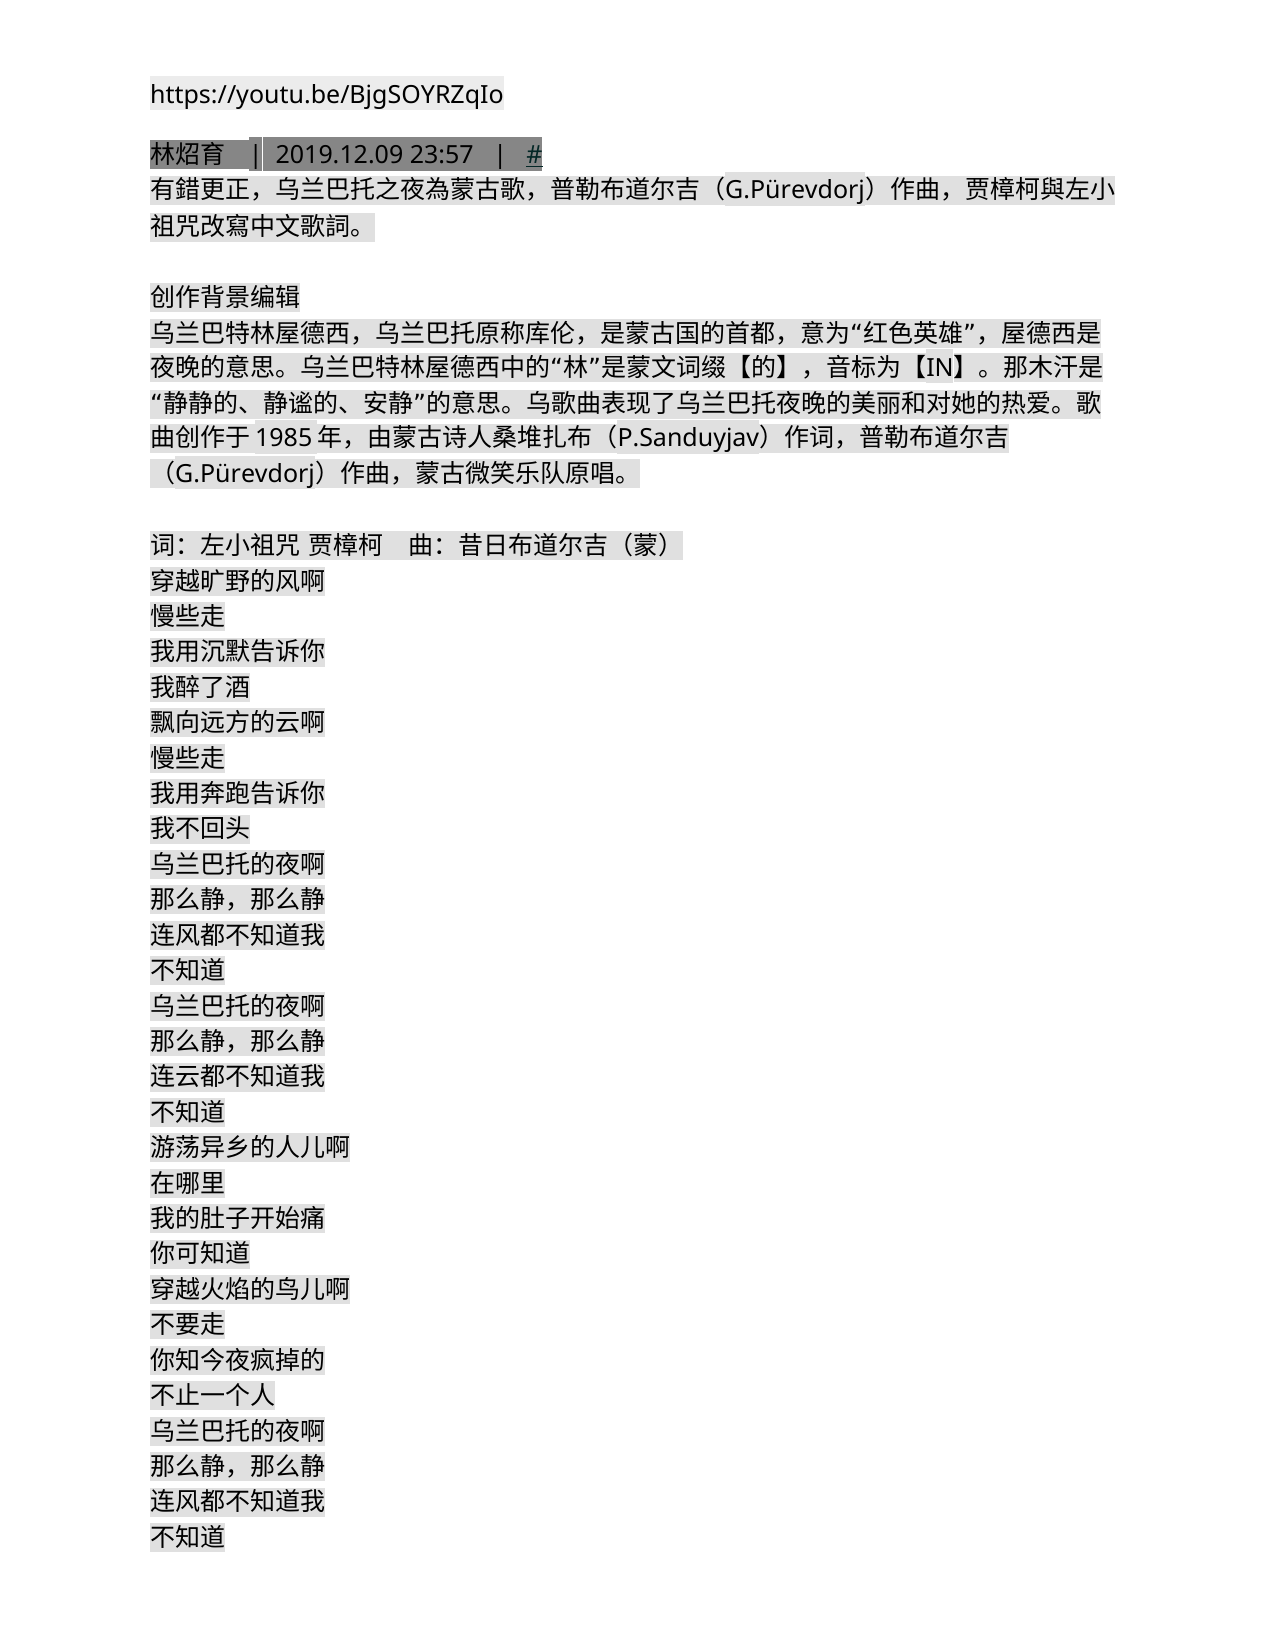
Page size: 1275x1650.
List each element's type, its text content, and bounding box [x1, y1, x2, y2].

text https://youtu.be/BjgSOYRZqIo [150, 75, 1125, 110]
text 林炤育 | 2019.12.09 23:57 | # [150, 135, 1125, 171]
text 有錯更正，乌兰巴托之夜為蒙古歌，普勒布道尔吉（G.Pürevdorj）作曲，贾樟柯與左小祖咒改寫中文歌詞。 创作背景编辑 乌兰巴特林屋德西，乌兰巴托原称库伦，是蒙古国的首都，意为“红色英雄”，屋德西是夜晚的意思。乌兰巴特林屋德西中的“林”是蒙文词缀【的】，音标为【IN】。那木汗是“静静的、静谧的、安静”的意思。乌歌曲表现了乌兰巴托夜晚的美丽和对她的热爱。歌曲创作于1985年，由蒙古诗人桑堆扎布（P.Sanduyjav）作词，普勒布道尔吉（G.Pürevdorj）作曲，蒙古微笑乐队原唱。 词：左小祖咒 贾樟柯 曲：昔日布道尔吉（蒙） 穿越旷野的风啊 慢些走 我用沉默告诉你 我醉了酒 飘向远方的云啊 慢些走 我用奔跑告诉你 我不回头 乌兰巴托的夜啊 那么静，那么静 连风都不知道我 不知道 乌兰巴托的夜啊 那么静，那么静 连云都不知道我 不知道 游荡异乡的人儿啊 在哪里 我的肚子开始痛 你可知道 穿越火焰的鸟儿啊 不要走 你知今夜疯掉的 不止一个人 乌兰巴托的夜啊 那么静，那么静 连风都不知道我 不知道 [150, 171, 1125, 1552]
